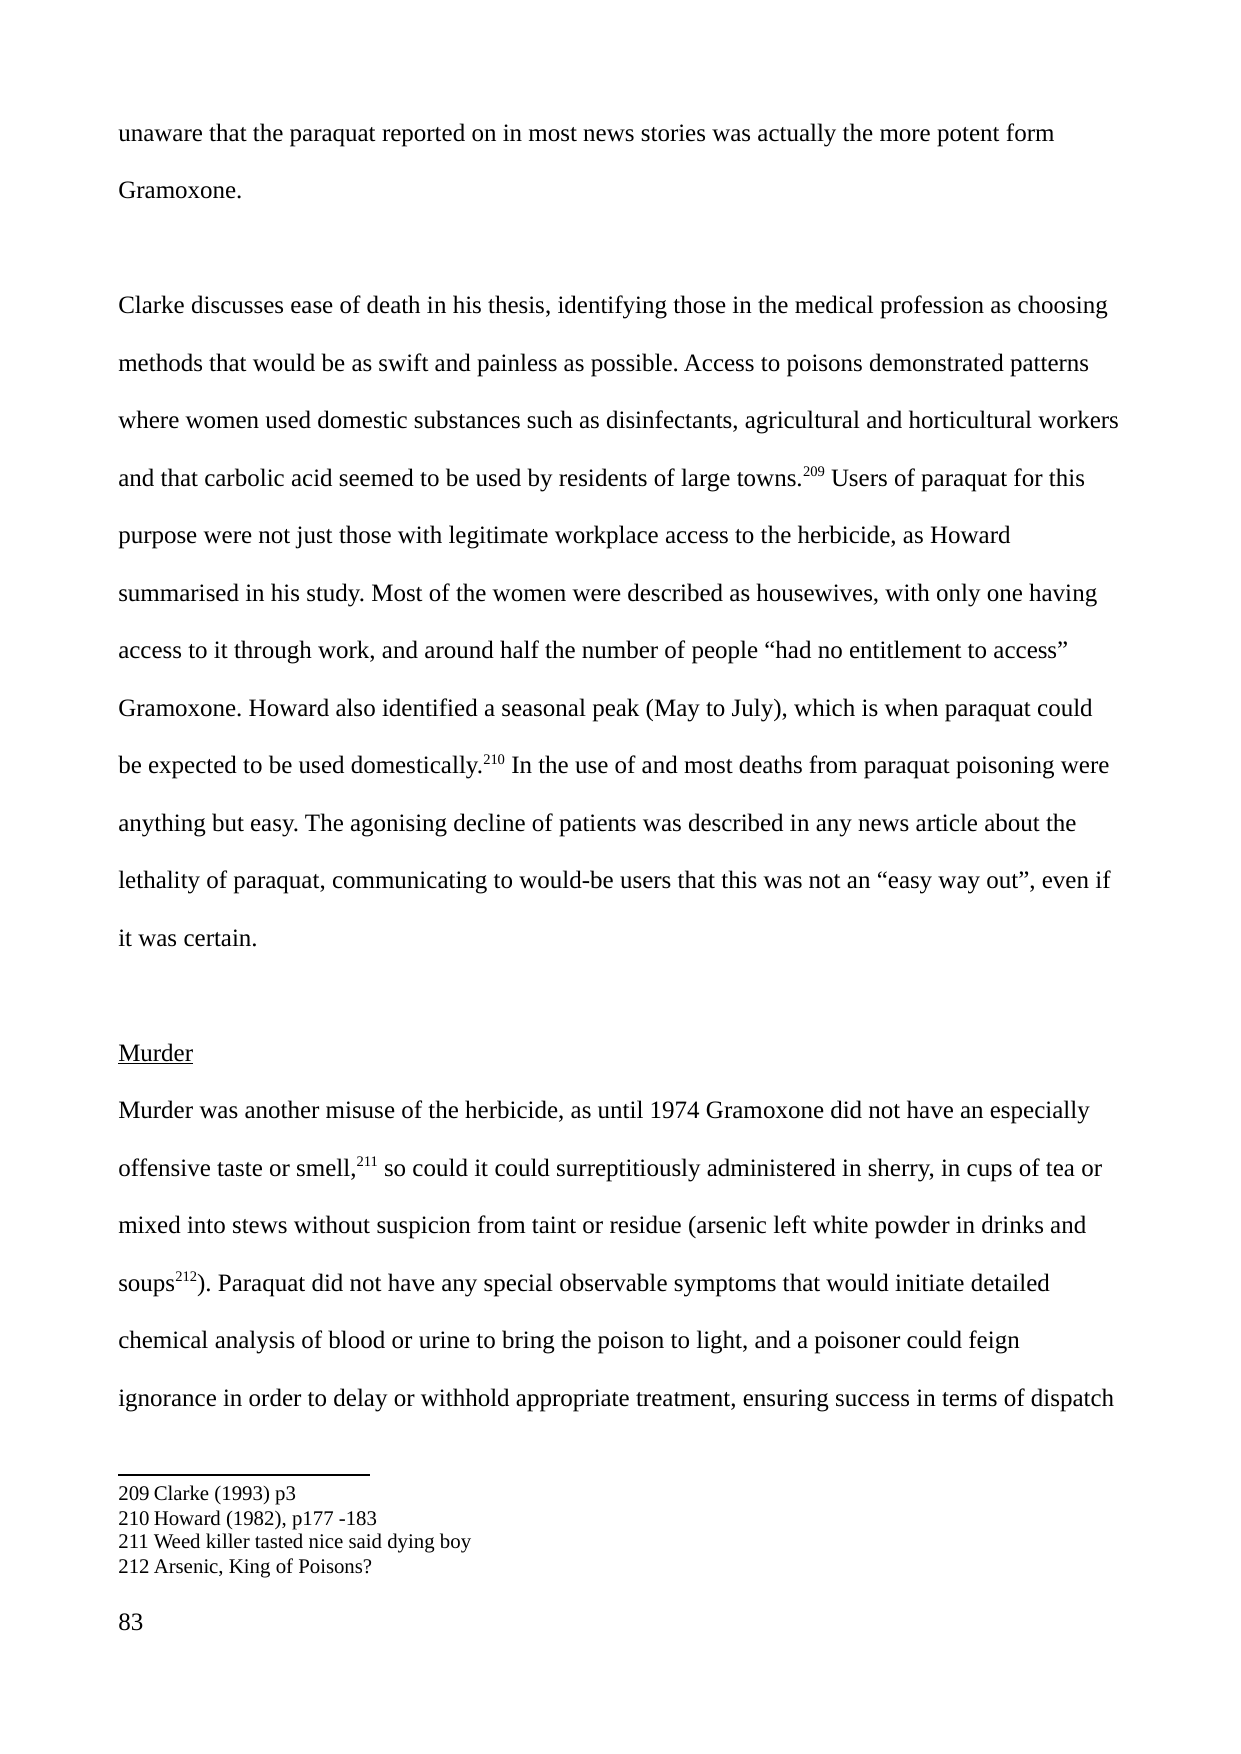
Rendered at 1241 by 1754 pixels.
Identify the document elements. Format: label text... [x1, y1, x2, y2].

text Howard (1982), p177 -183 [118, 1505, 1122, 1529]
text unaware that the paraquat reported on in most news stories was actually the more potent form Gramoxone. [118, 118, 1122, 204]
text Murder was another misuse of the herbicide, as until 1974 Gramoxone did not have an especially offensive taste or smell, so could it could surreptitiously administered in sherry, in cups of tea or mixed into stews without suspicion from taint or residue (arsenic left white powder in drinks and soups). Paraquat did not have any special observable symptoms that would initiate detailed chemical analysis of blood or urine to bring the poison to light, and a poisoner could feign ignorance in order to delay or withhold appropriate treatment, ensuring success in terms of dispatch [118, 1096, 1122, 1412]
text Arsenic, King of Poisons? [118, 1553, 1122, 1578]
text Clarke (1993) p3 [118, 1481, 1122, 1505]
text Murder [118, 1038, 1122, 1067]
text Weed killer tasted nice said dying boy [118, 1529, 1122, 1553]
text Clarke discusses ease of death in his thesis, identifying those in the medical profession as choosing methods that would be as swift and painless as possible. Access to poisons demonstrated patterns where women used domestic substances such as disinfectants, agricultural and horticultural workers and that carbolic acid seemed to be used by residents of large towns. Users of paraquat for this purpose were not just those with legitimate workplace access to the herbicide, as Howard summarised in his study. Most of the women were described as housewives, with only one having access to it through work, and around half the number of people “had no entitlement to access” Gramoxone. Howard also identified a seasonal peak (May to July), which is when paraquat could be expected to be used domestically. In the use of and most deaths from paraquat poisoning were anything but easy. The agonising decline of patients was described in any news article about the lethality of paraquat, communicating to would-be users that this was not an “easy way out”, even if it was certain. [118, 291, 1122, 952]
